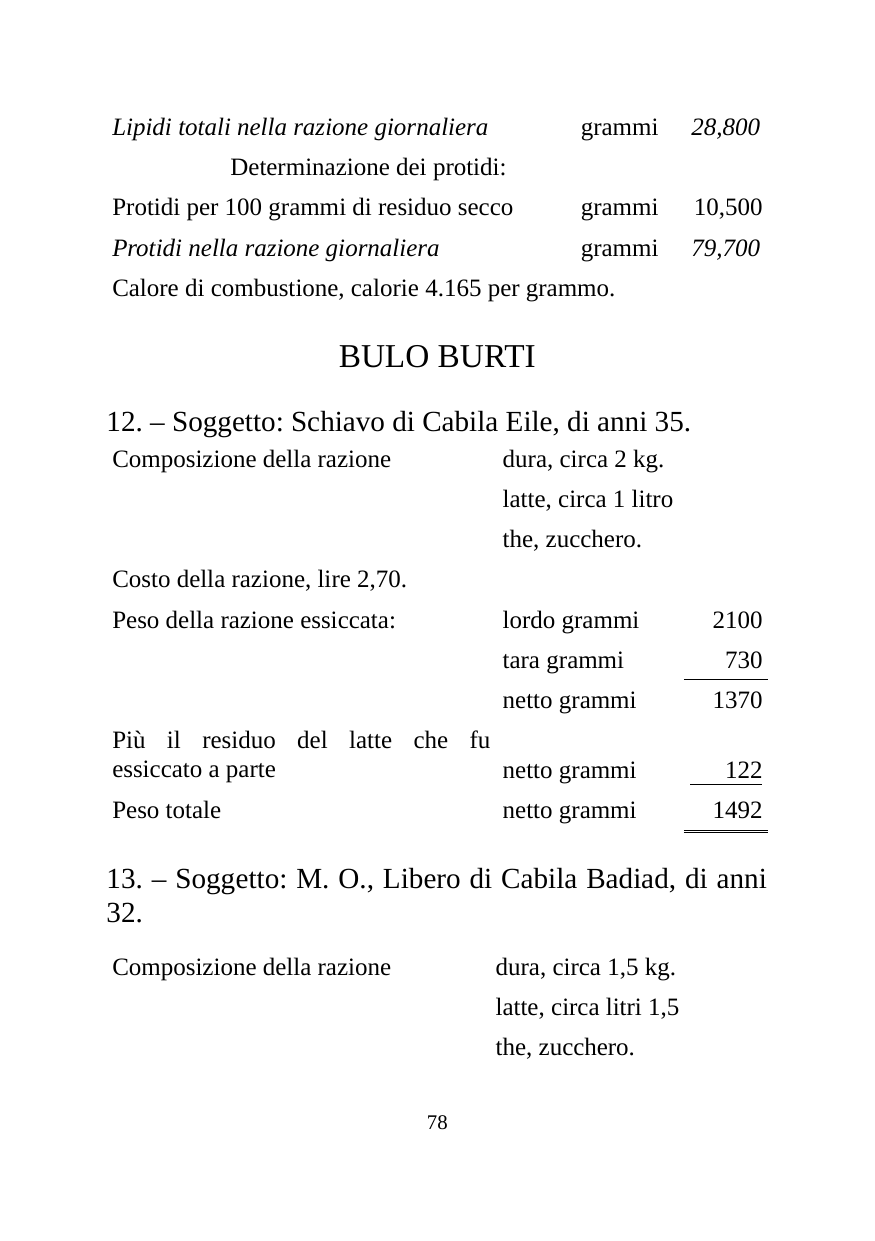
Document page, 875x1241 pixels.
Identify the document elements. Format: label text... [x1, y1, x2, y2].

table_cell Più il residuo del latte che fu essiccato a parte [106, 720, 497, 789]
table_header [684, 438, 768, 478]
table_cell 122 [684, 720, 768, 789]
text 12. – Soggetto: Schiavo di Cabila Eile, di anni 35. [106, 404, 768, 438]
table_cell grammi [575, 106, 672, 146]
text 13. – Soggetto: M. O., Libero di Cabila Badiad, di anni 32. [106, 861, 768, 928]
table_header [689, 946, 771, 986]
table_cell [684, 519, 768, 559]
table_cell grammi [575, 227, 672, 267]
table_cell Peso totale [106, 790, 497, 830]
table_header dura, circa 1,5 kg. [490, 946, 689, 986]
table_cell lordo grammi [497, 599, 684, 639]
table_cell netto grammi [497, 720, 684, 789]
table_header dura, circa 2 kg. [497, 438, 684, 478]
table_cell [106, 679, 497, 720]
text BULO BURTI [106, 337, 768, 375]
table_cell netto grammi [497, 679, 684, 720]
table_cell [106, 519, 497, 559]
table_cell netto grammi [497, 790, 684, 830]
table_cell grammi [575, 187, 672, 227]
table_cell [106, 1027, 489, 1067]
table_cell 28,800 [672, 106, 768, 146]
table_cell Determinazione dei protidi: [106, 146, 768, 187]
table_cell 10,500 [672, 187, 768, 227]
table_cell 1370 [684, 680, 768, 720]
table_cell [106, 639, 497, 679]
table_cell [106, 986, 489, 1027]
table_cell Costo della razione, lire 2,70. [106, 559, 768, 599]
table_cell latte, circa 1 litro [497, 478, 684, 518]
table_cell 730 [684, 639, 768, 679]
table_cell the, zucchero. [490, 1027, 689, 1067]
table_cell tara grammi [497, 639, 684, 679]
table_cell Lipidi totali nella razione giornaliera [106, 106, 575, 146]
table_cell [689, 986, 771, 1027]
table_cell 79,700 [672, 227, 768, 267]
table_cell latte, circa litri 1,5 [490, 986, 689, 1027]
table_cell [684, 478, 768, 518]
table_cell Peso della razione essiccata: [106, 599, 497, 639]
table_header Composizione della razione [106, 946, 489, 986]
table_cell [106, 478, 497, 518]
table_cell Protidi per 100 grammi di residuo secco [106, 187, 575, 227]
table_cell Calore di combustione, calorie 4.165 per grammo. [106, 267, 768, 307]
table_cell the, zucchero. [497, 519, 684, 559]
table_cell [689, 1027, 771, 1067]
table_cell 1492 [684, 790, 768, 830]
table_cell Protidi nella razione giornaliera [106, 227, 575, 267]
table_header Composizione della razione [106, 438, 497, 478]
table_cell 2100 [684, 599, 768, 639]
